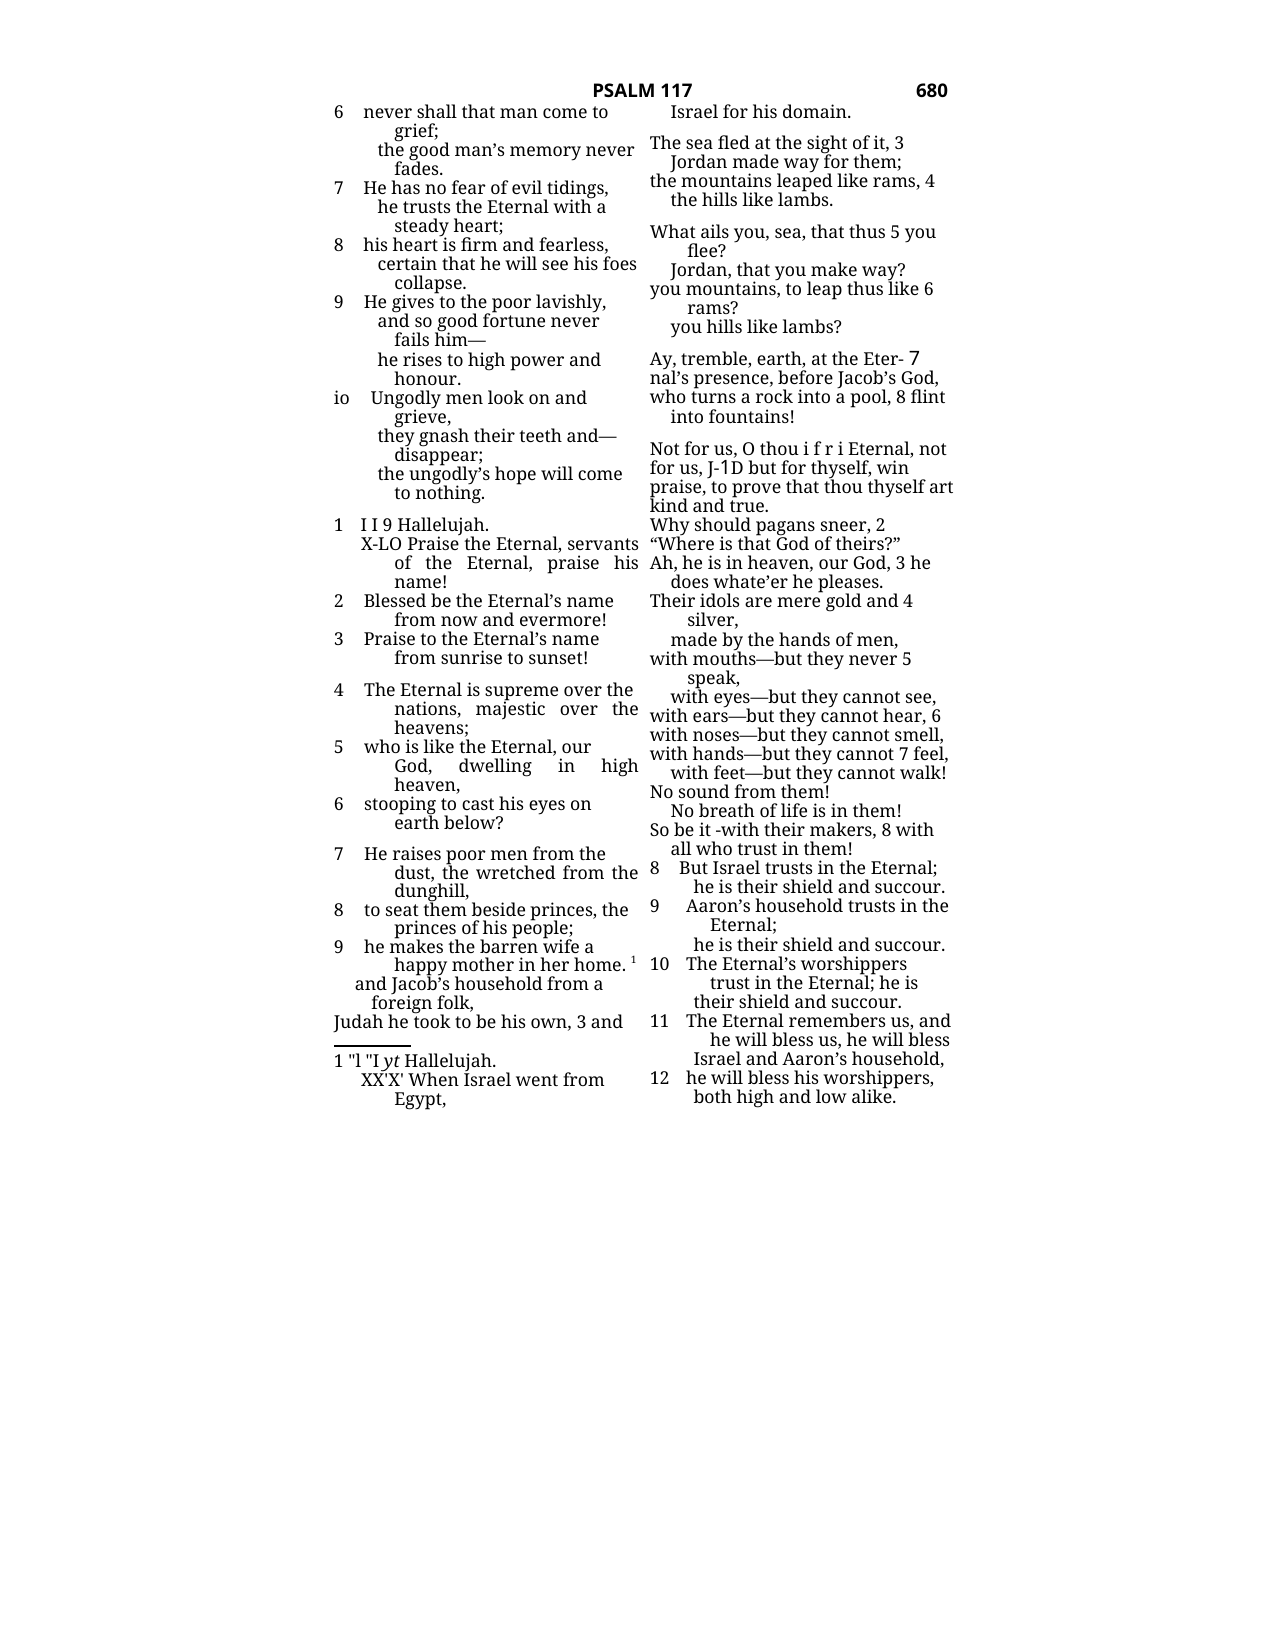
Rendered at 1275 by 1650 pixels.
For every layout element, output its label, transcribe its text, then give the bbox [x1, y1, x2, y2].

list never shall that man come to [334, 103, 639, 122]
text God, dwelling in high heaven, [394, 757, 639, 795]
list his heart is firm and fearless, [334, 236, 639, 255]
text both high and low alike. [693, 1088, 955, 1107]
text from sunrise to sunset! [394, 649, 639, 668]
list The Eternal remembers us, and [649, 1012, 955, 1031]
text io Ungodly men look on and grieve, [334, 389, 639, 427]
list he will bless his worshippers, [649, 1069, 955, 1088]
text with eyes—but they cannot see, [670, 688, 955, 707]
text "l "I yt Hallelujah. [334, 1052, 639, 1071]
text Jordan, that you make way? [670, 261, 955, 280]
text you mountains, to leap thus like 6 rams? [649, 280, 955, 318]
text he will bless us, he will bless Israel and Aaron’s household, [693, 1031, 955, 1069]
text Ah, he is in heaven, our God, 3 he does whate’er he pleases. [649, 554, 955, 593]
list I I 9 Hallelujah. [334, 516, 639, 535]
list stooping to cast his eyes on [334, 795, 639, 814]
text with mouths—but they never 5 speak, [649, 650, 955, 688]
text No sound from them! [649, 783, 955, 802]
text the good man’s memory never fades. [377, 141, 639, 179]
text the mountains leaped like rams, 4 the hills like lambs. [649, 173, 955, 211]
list Blessed be the Eternal’s name [334, 592, 639, 611]
list The Eternal is supreme over the [334, 681, 639, 700]
text they gnash their teeth and— disappear; [377, 427, 639, 465]
text who turns a rock into a pool, 8 flint into fountains! [649, 388, 955, 427]
text Their idols are mere gold and 4 silver, [649, 593, 955, 631]
text No breath of life is in them! [670, 802, 955, 821]
list Praise to the Eternal’s name [334, 630, 639, 649]
text earth below? [394, 814, 639, 833]
text X-LO Praise the Eternal, serv­ants of the Eternal, praise his name! [361, 535, 639, 592]
list Aaron’s household trusts in the [649, 898, 955, 917]
text with ears—but they cannot hear, 6 with noses—but they cannot smell, [649, 707, 955, 745]
text he is their shield and succour. [693, 936, 955, 955]
text trust in the Eternal; he is their shield and succour. [693, 974, 955, 1012]
text princes of his people; [394, 920, 639, 938]
text Judah he took to be his own, 3 and [334, 1013, 639, 1032]
text happy mother in her home. [394, 957, 639, 975]
text Not for us, O thou i f r i Eternal, not for us, J-1D but for thyself, win praise, to prove that thou thyself art kind and true. [649, 440, 955, 516]
text Israel for his domain. [649, 103, 955, 122]
text the ungodly’s hope will come to nothing. [377, 465, 639, 503]
text certain that he will see his foes collapse. [377, 255, 639, 293]
text XX'X' When Israel went from Egypt, [361, 1071, 639, 1109]
text with hands—but they cannot 7 feel, [649, 745, 955, 764]
text you hills like lambs? [670, 318, 955, 338]
text What ails you, sea, that thus 5 you flee? [649, 223, 955, 261]
text and so good fortune never fails him— [377, 313, 639, 351]
list He gives to the poor lavishly, [334, 293, 639, 313]
text nations, majestic over the heavens; [394, 700, 639, 738]
list The Eternal’s worshippers [649, 955, 955, 974]
list He has no fear of evil tidings, [334, 179, 639, 198]
list to seat them beside princes, the [334, 901, 639, 920]
text he rises to high power and honour. [377, 351, 639, 389]
text Ay, tremble, earth, at the Eter- 7 nal’s presence, before Jacob’s God, [649, 350, 955, 388]
list who is like the Eternal, our [334, 738, 639, 757]
text So be it -with their makers, 8 with all who trust in them! [649, 821, 955, 859]
text The sea fled at the sight of it, 3 Jordan made way for them; [649, 134, 955, 173]
list But Israel trusts in the Eternal; he is their shield and succour. [649, 859, 955, 898]
text he trusts the Eternal with a steady heart; [377, 198, 639, 236]
text with feet—but they cannot walk! [670, 764, 955, 783]
list he makes the barren wife a [334, 938, 639, 957]
text Eternal; [693, 917, 955, 936]
text grief; [394, 122, 639, 141]
text Why should pagans sneer, 2 “Where is that God of theirs?” [649, 516, 955, 554]
text from now and evermore! [394, 611, 639, 630]
text dust, the wretched from the dunghill, [394, 864, 639, 901]
text made by the hands of men, [670, 631, 955, 650]
list He raises poor men from the [334, 846, 639, 864]
text and Jacob’s household from a foreign folk, [354, 975, 639, 1013]
